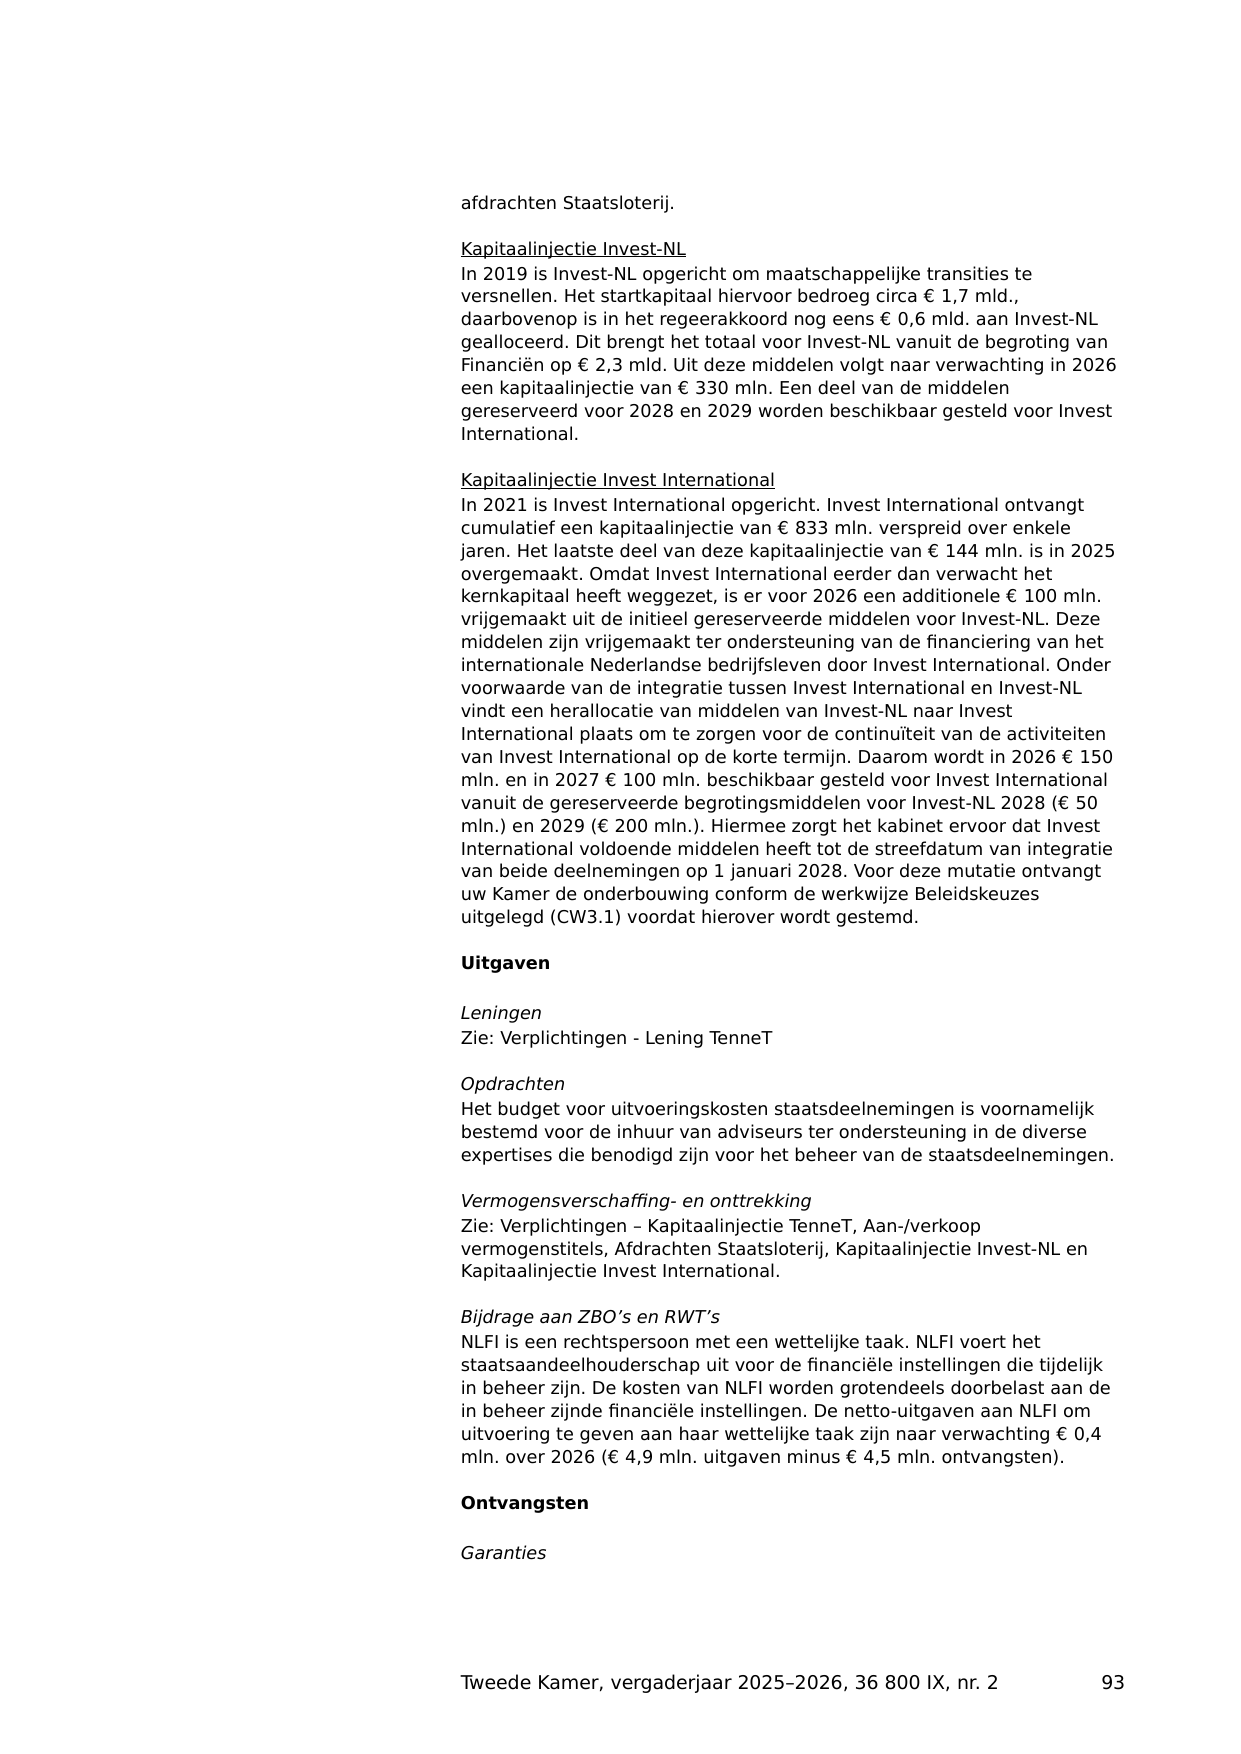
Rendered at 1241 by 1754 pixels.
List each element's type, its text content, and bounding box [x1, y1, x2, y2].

text Opdrachten [461, 1072, 1125, 1095]
text Kapitaalinjectie Invest-NL [461, 237, 1125, 259]
text Kapitaalinjectie Invest International [461, 468, 1125, 491]
text Ontvangsten [461, 1491, 1125, 1514]
text Uitgaven [461, 951, 1125, 974]
text Vermogensverschaffing- en onttrekking [461, 1189, 1125, 1212]
text NLFI is een rechtspersoon met een wettelijke taak. NLFI voert het staatsaandeelhouderschap uit voor de financiële instellingen die tijdelijk in beheer zijn. De kosten van NLFI worden grotendeels doorbelast aan de in beheer zijnde financiële instellingen. De netto-uitgaven aan NLFI om uitvoering te geven aan haar wettelijke taak zijn naar verwachting € 0,4 mln. over 2026 (€ 4,9 mln. uitgaven minus € 4,5 mln. ontvangsten). [461, 1330, 1125, 1468]
text afdrachten Staatsloterij. [461, 191, 1125, 214]
text Zie: Verplichtingen - Lening TenneT [461, 1026, 1125, 1049]
text Leningen [461, 1001, 1125, 1024]
text Zie: Verplichtingen – Kapitaalinjectie TenneT, Aan-/verkoop vermogenstitels, Afdrachten Staatsloterij, Kapitaalinjectie Invest-NL en Kapitaalinjectie Invest International. [461, 1214, 1125, 1282]
text Het budget voor uitvoeringskosten staatsdeelnemingen is voornamelijk bestemd voor de inhuur van adviseurs ter ondersteuning in de diverse expertises die benodigd zijn voor het beheer van de staatsdeelnemingen. [461, 1097, 1125, 1166]
text In 2019 is Invest-NL opgericht om maatschappelijke transities te versnellen. Het startkapitaal hiervoor bedroeg circa € 1,7 mld., daarbovenop is in het regeerakkoord nog eens € 0,6 mld. aan Invest-NL gealloceerd. Dit brengt het totaal voor Invest-NL vanuit de begroting van Financiën op € 2,3 mld. Uit deze middelen volgt naar verwachting in 2026 een kapitaalinjectie van € 330 mln. Een deel van de middelen gereserveerd voor 2028 en 2029 worden beschikbaar gesteld voor Invest International. [461, 262, 1125, 445]
text Garanties [461, 1541, 1125, 1564]
text In 2021 is Invest International opgericht. Invest International ontvangt cumulatief een kapitaalinjectie van € 833 mln. verspreid over enkele jaren. Het laatste deel van deze kapitaalinjectie van € 144 mln. is in 2025 overgemaakt. Omdat Invest International eerder dan verwacht het kernkapitaal heeft weggezet, is er voor 2026 een additionele € 100 mln. vrijgemaakt uit de initieel gereserveerde middelen voor Invest-NL. Deze middelen zijn vrijgemaakt ter ondersteuning van de financiering van het internationale Nederlandse bedrijfsleven door Invest International. Onder voorwaarde van de integratie tussen Invest International en Invest-NL vindt een herallocatie van middelen van Invest-NL naar Invest International plaats om te zorgen voor de continuïteit van de activiteiten van Invest International op de korte termijn. Daarom wordt in 2026 € 150 mln. en in 2027 € 100 mln. beschikbaar gesteld voor Invest International vanuit de gereserveerde begrotingsmiddelen voor Invest-NL 2028 (€ 50 mln.) en 2029 (€ 200 mln.). Hiermee zorgt het kabinet ervoor dat Invest International voldoende middelen heeft tot de streefdatum van integratie van beide deelnemingen op 1 januari 2028. Voor deze mutatie ontvangt uw Kamer de onderbouwing conform de werkwĳze Beleidskeuzes uitgelegd (CW3.1) voordat hierover wordt gestemd. [461, 493, 1125, 928]
text Bijdrage aan ZBO’s en RWT’s [461, 1305, 1125, 1328]
